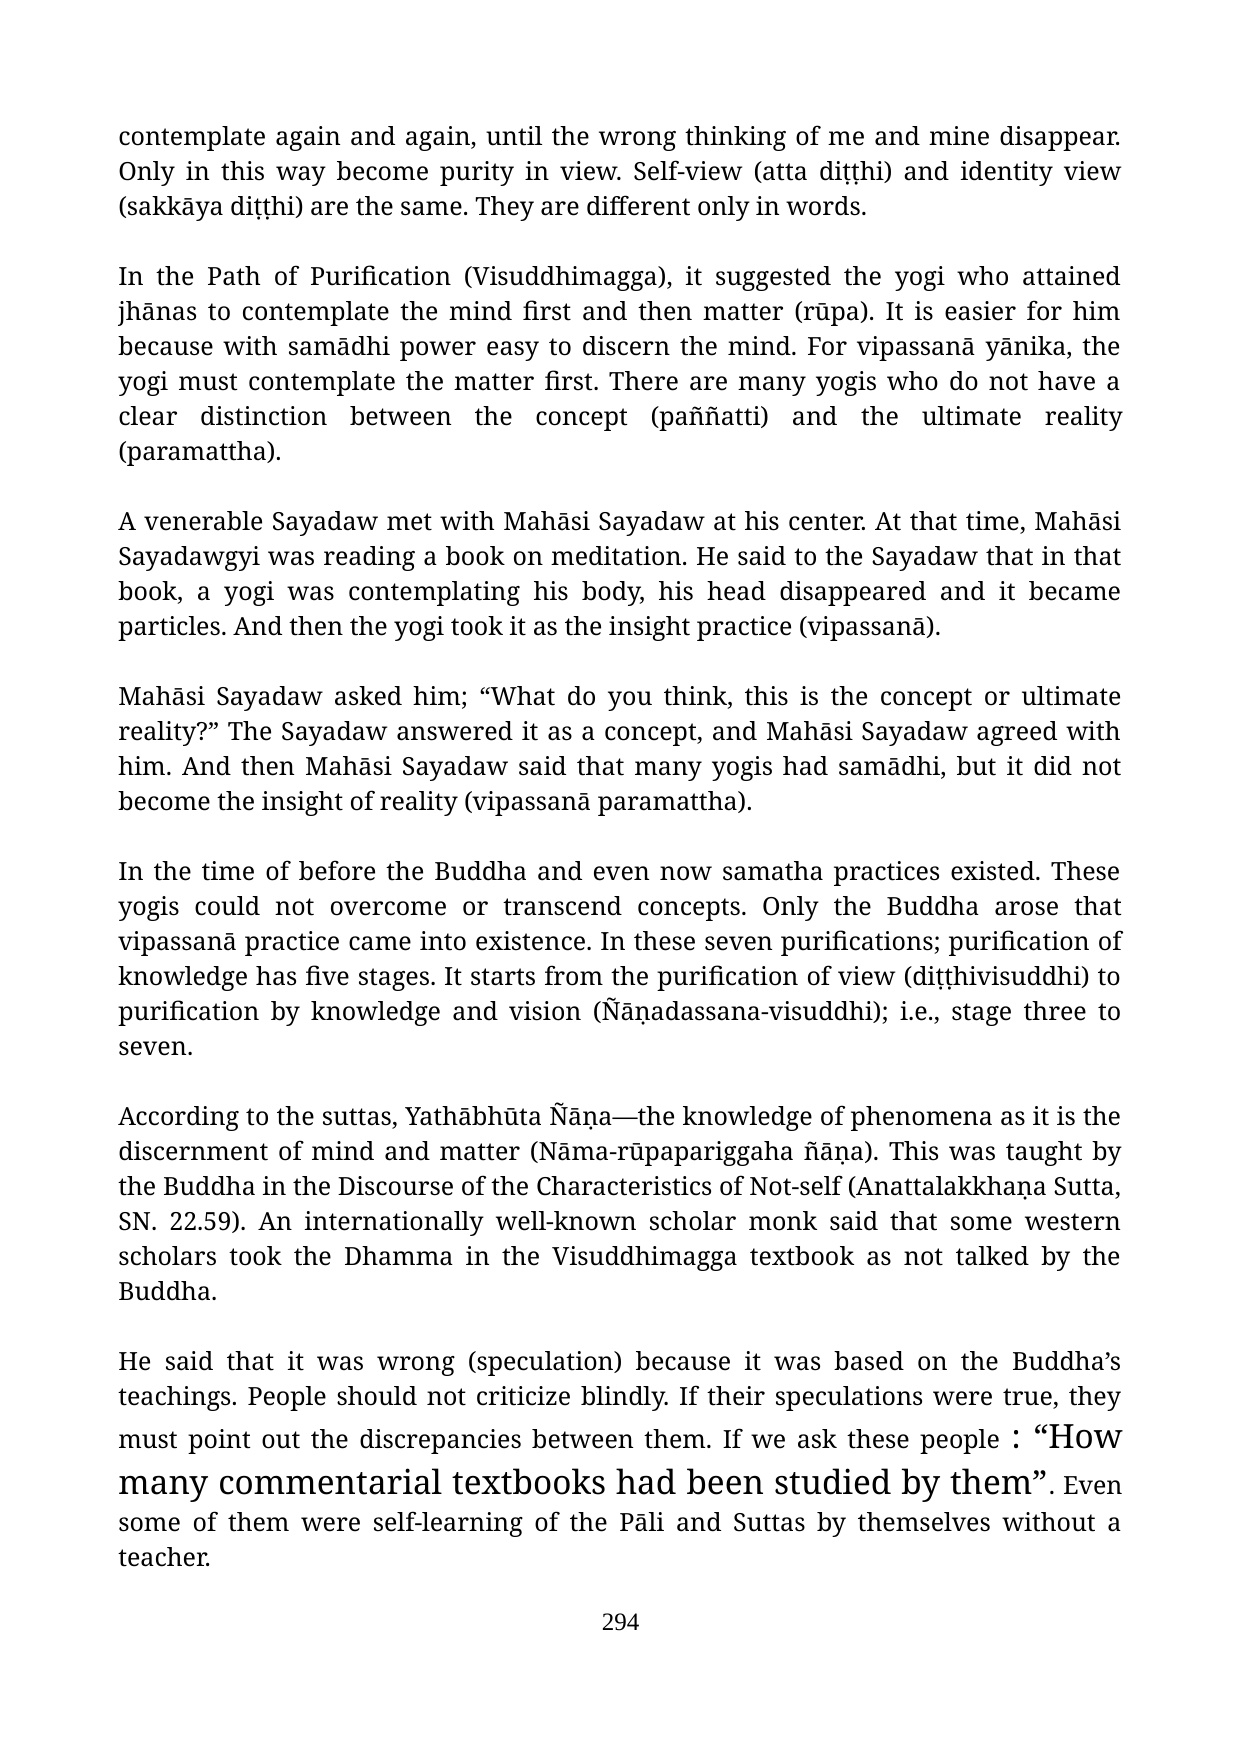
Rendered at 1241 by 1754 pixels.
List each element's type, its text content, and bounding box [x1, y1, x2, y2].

text contemplate again and again, until the wrong thinking of me and mine disappear. Only in this way become purity in view. Self-view (atta diṭṭhi) and identity view (sakkāya diṭṭhi) are the same. They are different only in words. In the Path of Purification (Visuddhimagga), it suggested the yogi who attained jhānas to contemplate the mind first and then matter (rūpa). It is easier for him because with samādhi power easy to discern the mind. For vipassanā yānika, the yogi must contemplate the matter first. There are many yogis who do not have a clear distinction between the concept (paññatti) and the ultimate reality (paramattha). A venerable Sayadaw met with Mahāsi Sayadaw at his center. At that time, Mahāsi Sayadawgyi was reading a book on meditation. He said to the Sayadaw that in that book, a yogi was contemplating his body, his head disappeared and it became particles. And then the yogi took it as the insight practice (vipassanā). Mahāsi Sayadaw asked him; “What do you think, this is the concept or ultimate reality?” The Sayadaw answered it as a concept, and Mahāsi Sayadaw agreed with him. And then Mahāsi Sayadaw said that many yogis had samādhi, but it did not become the insight of reality (vipassanā paramattha). In the time of before the Buddha and even now samatha practices existed. These yogis could not overcome or transcend concepts. Only the Buddha arose that vipassanā practice came into existence. In these seven purifications; purification of knowledge has five stages. It starts from the purification of view (diṭṭhivisuddhi) to purification by knowledge and vision (Ñāṇadassana-visuddhi); i.e., stage three to seven. According to the suttas, Yathābhūta Ñāṇa—the knowledge of phenomena as it is the discernment of mind and matter (Nāma-rūpapariggaha ñāṇa). This was taught by the Buddha in the Discourse of the Characteristics of Not-self (Anattalakkhaṇa Sutta, SN. 22.59). An internationally well-known scholar monk said that some western scholars took the Dhamma in the Visuddhimagga textbook as not talked by the Buddha. He said that it was wrong (speculation) because it was based on the Buddha’s teachings. People should not criticize blindly. If their speculations were true, they must point out the discrepancies between them. If we ask these people : “How many commentarial textbooks had been studied by them”. Even some of them were self-learning of the Pāli and Suttas by themselves without a teacher. [118, 118, 1122, 1574]
